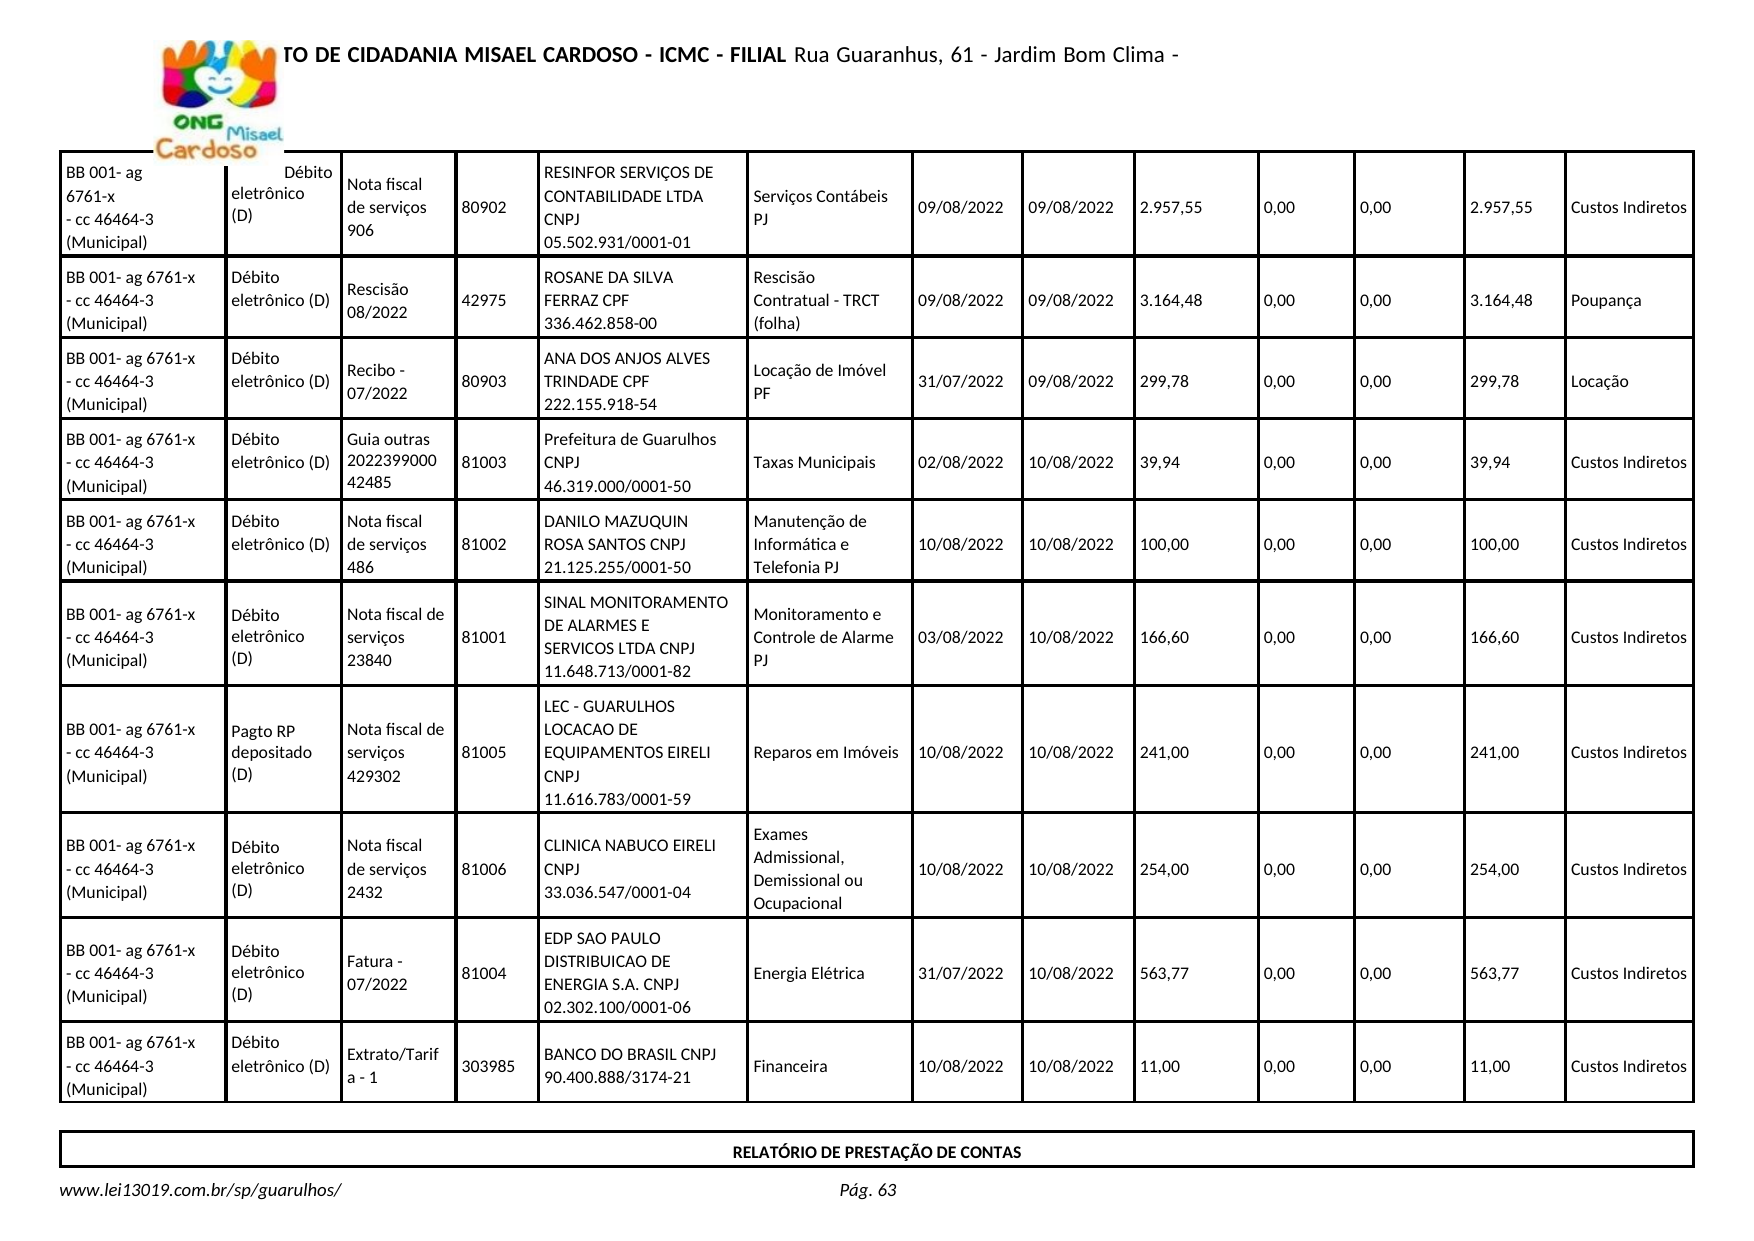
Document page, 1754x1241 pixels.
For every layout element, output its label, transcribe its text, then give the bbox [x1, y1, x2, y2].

table_cell 100,00 [1136, 501, 1257, 579]
table_cell Prefeitura de Guarulhos CNPJ 46.319.000/0001-50 [540, 420, 746, 498]
table_cell 81006 [458, 814, 537, 916]
table_cell 299,78 [1466, 339, 1564, 417]
table_cell 31/07/2022 [914, 339, 1021, 417]
table_cell Nota fiscal de serviços 2432 [343, 814, 454, 916]
table_cell EDP SAO PAULO DISTRIBUICAO DE ENERGIA S.A. CNPJ 02.302.100/0001-06 [540, 919, 746, 1020]
table_cell 254,00 [1466, 814, 1564, 916]
table_cell 0,00 [1260, 339, 1353, 417]
table_cell 0,00 [1260, 420, 1353, 498]
table_cell Débito eletrônico (D) [228, 583, 340, 684]
table_cell BB 001- ag 6761-x - cc 46464-3 (Municipal) [62, 501, 224, 579]
table_cell Débito eletrônico (D) [228, 258, 340, 336]
table_cell BB 001- ag 6761-x - cc 46464-3 (Municipal) [62, 420, 224, 498]
table_cell Custos Indiretos [1567, 501, 1692, 579]
table_cell Custos Indiretos [1567, 687, 1692, 811]
table_cell Rescisão Contratual - TRCT (folha) [749, 258, 911, 336]
table_cell 81004 [458, 919, 537, 1020]
table_cell LEC - GUARULHOS LOCACAO DE EQUIPAMENTOS EIRELI CNPJ 11.616.783/0001-59 [540, 687, 746, 811]
table_cell Guia outras 2022399000 42485 [343, 420, 454, 498]
table_cell Financeira [749, 1023, 911, 1101]
table_cell RESINFOR SERVIÇOS DE CONTABILIDADE LTDA CNPJ 05.502.931/0001-01 [540, 153, 746, 254]
table_cell 0,00 [1356, 1023, 1463, 1101]
table_cell Custos Indiretos [1567, 919, 1692, 1020]
table_cell Nota fiscal de serviços 906 [343, 153, 454, 254]
table_cell Nota fiscal de serviços 429302 [343, 687, 454, 811]
table_cell 09/08/2022 [914, 153, 1021, 254]
table_cell Taxas Municipais [749, 420, 911, 498]
table_cell Custos Indiretos [1567, 814, 1692, 916]
table_cell Custos Indiretos [1567, 420, 1692, 498]
table_cell 09/08/2022 [1024, 258, 1133, 336]
table_cell Serviços Contábeis PJ [749, 153, 911, 254]
table_cell 10/08/2022 [914, 501, 1021, 579]
table_cell BB 001- ag 6761-x - cc 46464-3 (Municipal) [62, 919, 224, 1020]
table_cell 0,00 [1260, 501, 1353, 579]
table_cell 0,00 [1260, 258, 1353, 336]
table_cell BANCO DO BRASIL CNPJ 90.400.888/3174-21 [540, 1023, 746, 1101]
table_cell Custos Indiretos [1567, 153, 1692, 254]
table_cell Débito eletrônico (D) [228, 919, 340, 1020]
table_cell 81005 [458, 687, 537, 811]
table_cell Custos Indiretos [1567, 583, 1692, 684]
table_cell 0,00 [1260, 583, 1353, 684]
table_cell 0,00 [1260, 814, 1353, 916]
table_cell 10/08/2022 [914, 687, 1021, 811]
table_cell Débito eletrônico (D) [228, 339, 340, 417]
table_cell 563,77 [1466, 919, 1564, 1020]
table_cell BB 001- ag 6761-x - cc 46464-3 (Municipal) [62, 339, 224, 417]
table_cell DANILO MAZUQUIN ROSA SANTOS CNPJ 21.125.255/0001-50 [540, 501, 746, 579]
table_cell BB 001- ag 6761-x - cc 46464-3 (Municipal) [62, 258, 224, 336]
table_cell Monitoramento e Controle de Alarme PJ [749, 583, 911, 684]
table_cell 166,60 [1136, 583, 1257, 684]
table_cell Nota fiscal de serviços 486 [343, 501, 454, 579]
table_cell Extrato/Tarif a - 1 [343, 1023, 454, 1101]
table_cell 39,94 [1466, 420, 1564, 498]
table_cell BB 001- ag 6761-x - cc 46464-3 (Municipal) [62, 583, 224, 684]
table_cell Recibo - 07/2022 [343, 339, 454, 417]
table_cell 39,94 [1136, 420, 1257, 498]
table_cell Débito eletrônico (D) [228, 1023, 340, 1101]
table_cell 80903 [458, 339, 537, 417]
table_cell 241,00 [1136, 687, 1257, 811]
table_cell Locação de Imóvel PF [749, 339, 911, 417]
table_cell 299,78 [1136, 339, 1257, 417]
table_cell BB 001- ag 6761-x - cc 46464-3 (Municipal) [62, 153, 224, 254]
table_cell 303985 [458, 1023, 537, 1101]
table_cell 0,00 [1356, 687, 1463, 811]
table_cell Pagto RP depositado (D) [228, 687, 340, 811]
table_cell Exames Admissional, Demissional ou Ocupacional [749, 814, 911, 916]
table_cell 10/08/2022 [1024, 919, 1133, 1020]
table_cell BB 001- ag 6761-x - cc 46464-3 (Municipal) [62, 1023, 224, 1101]
table_cell 0,00 [1356, 919, 1463, 1020]
table_cell 0,00 [1260, 153, 1353, 254]
table_cell 09/08/2022 [1024, 339, 1133, 417]
table_cell 10/08/2022 [1024, 420, 1133, 498]
table_cell BB 001- ag 6761-x - cc 46464-3 (Municipal) [62, 687, 224, 811]
table_cell 0,00 [1356, 258, 1463, 336]
table_cell Manutenção de Informática e Telefonia PJ [749, 501, 911, 579]
table_cell Nota fiscal de serviços 23840 [343, 583, 454, 684]
table_cell 81003 [458, 420, 537, 498]
table_cell SINAL MONITORAMENTO DE ALARMES E SERVICOS LTDA CNPJ 11.648.713/0001-82 [540, 583, 746, 684]
table_cell Fatura - 07/2022 [343, 919, 454, 1020]
table_cell 0,00 [1260, 687, 1353, 811]
table_cell 100,00 [1466, 501, 1564, 579]
table_cell 02/08/2022 [914, 420, 1021, 498]
table_cell 10/08/2022 [1024, 687, 1133, 811]
table_cell 03/08/2022 [914, 583, 1021, 684]
table_cell Energia Elétrica [749, 919, 911, 1020]
table_cell 241,00 [1466, 687, 1564, 811]
table_cell Rescisão 08/2022 [343, 258, 454, 336]
table_cell BB 001- ag 6761-x - cc 46464-3 (Municipal) [62, 814, 224, 916]
table_cell 3.164,48 [1136, 258, 1257, 336]
table_cell 166,60 [1466, 583, 1564, 684]
table_cell 10/08/2022 [1024, 1023, 1133, 1101]
table_cell 563,77 [1136, 919, 1257, 1020]
table_cell Locação [1567, 339, 1692, 417]
table_cell 11,00 [1136, 1023, 1257, 1101]
table_cell 254,00 [1136, 814, 1257, 916]
table_cell 0,00 [1356, 420, 1463, 498]
table_cell 80902 [458, 153, 537, 254]
table_cell 0,00 [1260, 1023, 1353, 1101]
table_cell 81001 [458, 583, 537, 684]
table_cell 11,00 [1466, 1023, 1564, 1101]
table_cell 0,00 [1356, 814, 1463, 916]
table_cell Débito eletrônico (D) [228, 814, 340, 916]
table_cell 10/08/2022 [1024, 583, 1133, 684]
table_cell Poupança [1567, 258, 1692, 336]
table_cell Custos Indiretos [1567, 1023, 1692, 1101]
table_cell 09/08/2022 [1024, 153, 1133, 254]
table_cell Débito eletrônico (D) [228, 501, 340, 579]
table_cell ROSANE DA SILVA FERRAZ CPF 336.462.858-00 [540, 258, 746, 336]
table_cell 09/08/2022 [914, 258, 1021, 336]
table_header RELATÓRIO DE PRESTAÇÃO DE CONTAS [62, 1133, 1692, 1165]
table_cell 42975 [458, 258, 537, 336]
table_cell 10/08/2022 [1024, 814, 1133, 916]
table_cell Reparos em Imóveis [749, 687, 911, 811]
table_cell 81002 [458, 501, 537, 579]
table_cell 0,00 [1260, 919, 1353, 1020]
table_cell 31/07/2022 [914, 919, 1021, 1020]
table_cell 0,00 [1356, 501, 1463, 579]
table_cell ANA DOS ANJOS ALVES TRINDADE CPF 222.155.918-54 [540, 339, 746, 417]
table_cell 10/08/2022 [914, 814, 1021, 916]
table_cell 2.957,55 [1136, 153, 1257, 254]
table_cell 0,00 [1356, 153, 1463, 254]
table_cell 0,00 [1356, 583, 1463, 684]
table_cell 3.164,48 [1466, 258, 1564, 336]
table_cell Débito eletrônico (D) [228, 420, 340, 498]
table_cell Débito eletrônico (D) [228, 153, 340, 254]
table_cell 0,00 [1356, 339, 1463, 417]
table_cell 10/08/2022 [914, 1023, 1021, 1101]
table_cell CLINICA NABUCO EIRELI CNPJ 33.036.547/0001-04 [540, 814, 746, 916]
table_cell 10/08/2022 [1024, 501, 1133, 579]
table_cell 2.957,55 [1466, 153, 1564, 254]
